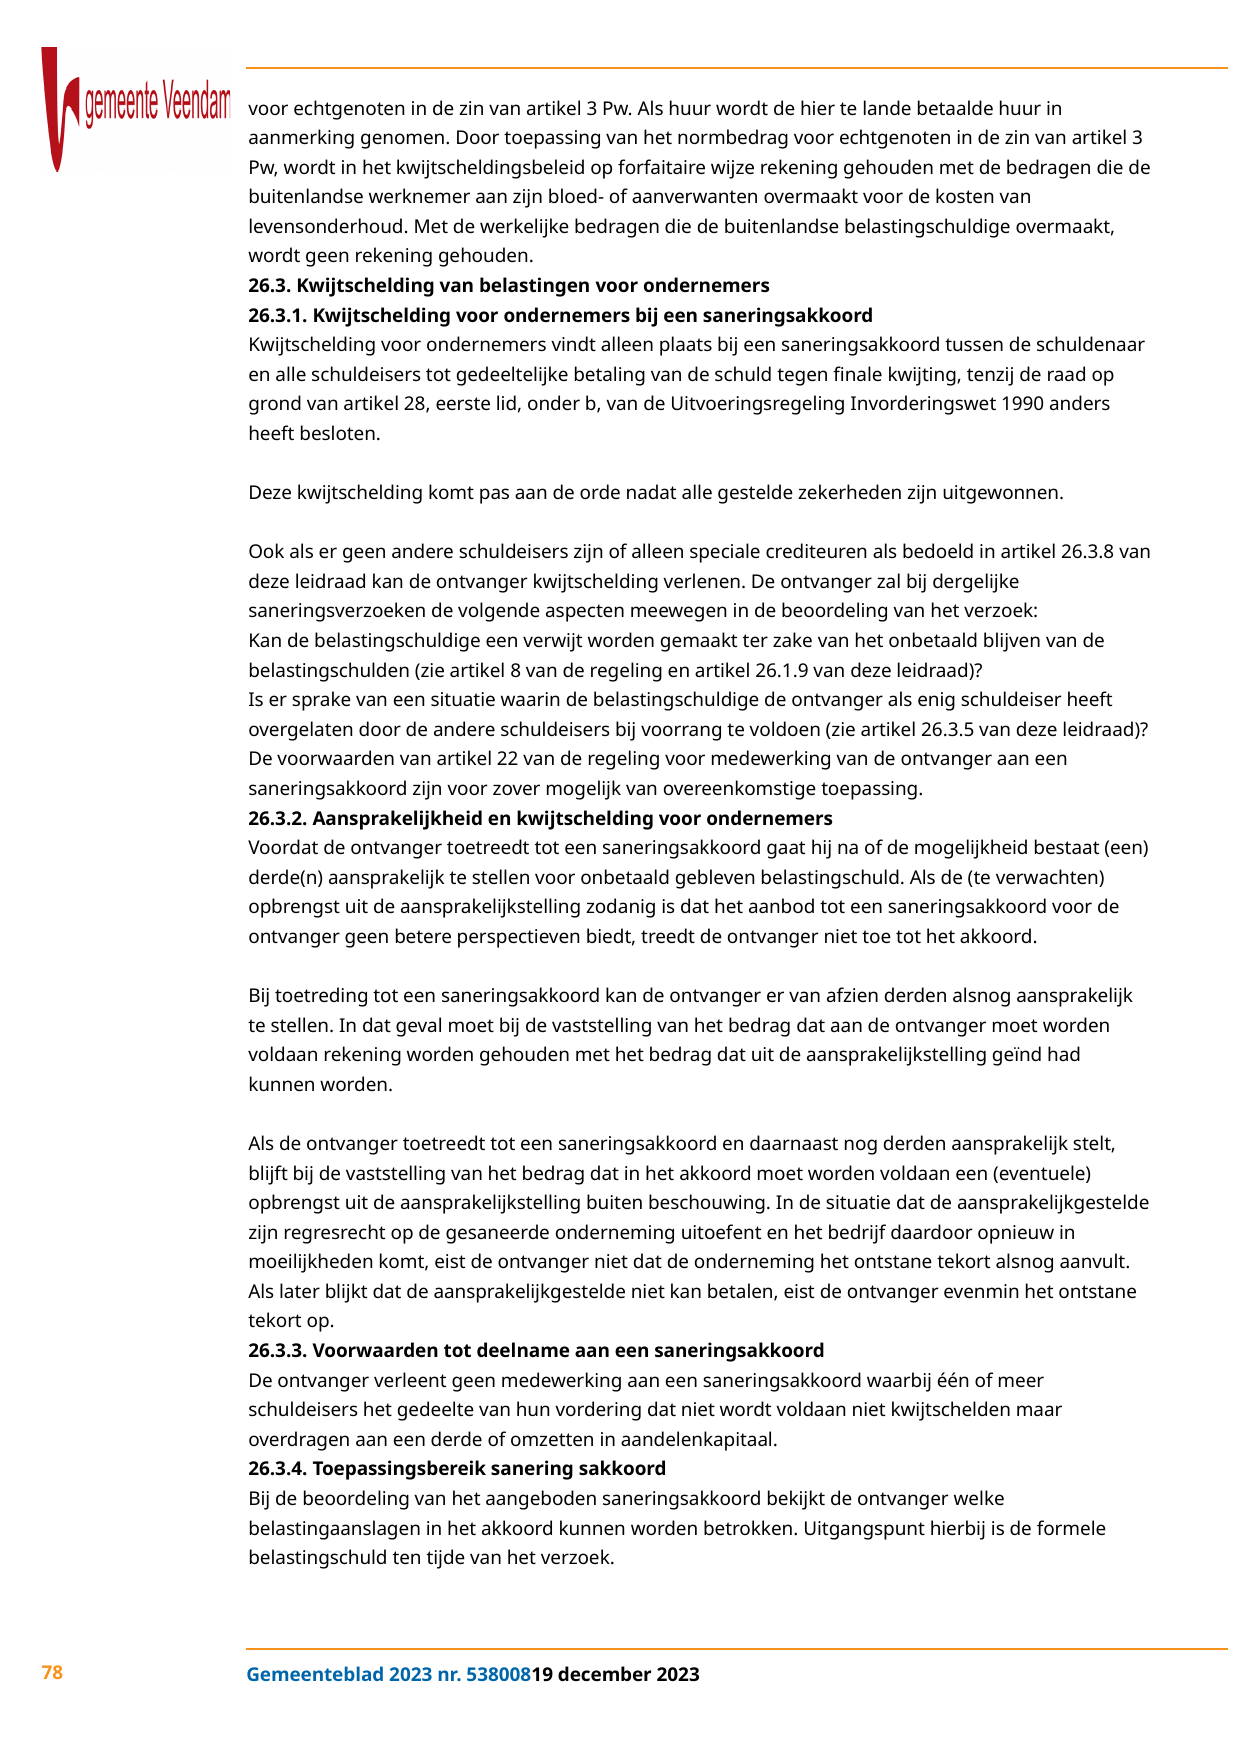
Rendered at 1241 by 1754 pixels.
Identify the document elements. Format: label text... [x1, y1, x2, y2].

text De ontvanger verleent geen medewerking aan een saneringsakkoord waarbij één of meer schuldeisers het gedeelte van hun vordering dat niet wordt voldaan niet kwijtschelden maar overdragen aan een derde of omzetten in aandelenkapitaal. [248, 1367, 1152, 1452]
picture [41, 47, 231, 172]
text 26.3.3. Voorwaarden tot deelname aan een saneringsakkoord [248, 1337, 1152, 1363]
text Is er sprake van een situatie waarin de belastingschuldige de ontvanger als enig schuldeiser heeft overgelaten door de andere schuldeisers bij voorrang te voldoen (zie artikel 26.3.5 van deze leidraad)? De voorwaarden van artikel 22 van de regeling voor medewerking van de ontvanger aan een saneringsakkoord zijn voor zover mogelijk van overeenkomstige toepassing. [248, 686, 1152, 801]
text Bij de beoordeling van het aangeboden saneringsakkoord bekijkt de ontvanger welke belastingaanslagen in het akkoord kunnen worden betrokken. Uitgangspunt hierbij is de formele belastingschuld ten tijde van het verzoek. [248, 1485, 1152, 1570]
text voor echtgenoten in de zin van artikel 3 Pw. Als huur wordt de hier te lande betaalde huur in aanmerking genomen. Door toepassing van het normbedrag voor echtgenoten in de zin van artikel 3 Pw, wordt in het kwijtscheldingsbeleid op forfaitaire wijze rekening gehouden met de bedragen die de buitenlandse werknemer aan zijn bloed- of aanverwanten overmaakt voor de kosten van levensonderhoud. Met de werkelijke bedragen die de buitenlandse belastingschuldige overmaakt, wordt geen rekening gehouden. [248, 95, 1152, 268]
text 26.3.4. Toepassingsbereik sanering sakkoord [248, 1456, 1152, 1481]
text 26.3.1. Kwijtschelding voor ondernemers bij een saneringsakkoord [248, 302, 1152, 328]
text Kwijtschelding voor ondernemers vindt alleen plaats bij een saneringsakkoord tussen de schuldenaar en alle schuldeisers tot gedeeltelijke betaling van de schuld tegen finale kwijting, tenzij de raad op grond van artikel 28, eerste lid, onder b, van de Uitvoeringsregeling Invorderingswet 1990 anders heeft besloten. [248, 331, 1152, 446]
text 26.3.2. Aansprakelijkheid en kwijtschelding voor ondernemers [248, 805, 1152, 831]
text 26.3. Kwijtschelding van belastingen voor ondernemers [248, 272, 1152, 298]
text Ook als er geen andere schuldeisers zijn of alleen speciale crediteuren als bedoeld in artikel 26.3.8 van deze leidraad kan de ontvanger kwijtschelding verlenen. De ontvanger zal bij dergelijke saneringsverzoeken de volgende aspecten meewegen in de beoordeling van het verzoek: [248, 538, 1152, 623]
text Deze kwijtschelding komt pas aan de orde nadat alle gestelde zekerheden zijn uitgewonnen. [248, 479, 1152, 505]
text Bij toetreding tot een saneringsakkoord kan de ontvanger er van afzien derden alsnog aansprakelijk te stellen. In dat geval moet bij de vaststelling van het bedrag dat aan de ontvanger moet worden voldaan rekening worden gehouden met het bedrag dat uit de aansprakelijkstelling geïnd had kunnen worden. [248, 982, 1152, 1097]
text Kan de belastingschuldige een verwijt worden gemaakt ter zake van het onbetaald blijven van de belastingschulden (zie artikel 8 van de regeling en artikel 26.1.9 van deze leidraad)? [248, 627, 1152, 683]
text Als de ontvanger toetreedt tot een saneringsakkoord en daarnaast nog derden aansprakelijk stelt, blijft bij de vaststelling van het bedrag dat in het akkoord moet worden voldaan een (eventuele) opbrengst uit de aansprakelijkstelling buiten beschouwing. In de situatie dat de aansprakelijkgestelde zijn regresrecht op de gesaneerde onderneming uitoefent en het bedrijf daardoor opnieuw in moeilijkheden komt, eist de ontvanger niet dat de onderneming het ontstane tekort alsnog aanvult. Als later blijkt dat de aansprakelijkgestelde niet kan betalen, eist de ontvanger evenmin het ontstane tekort op. [248, 1130, 1152, 1333]
text Voordat de ontvanger toetreedt tot een saneringsakkoord gaat hij na of de mogelijkheid bestaat (een) derde(n) aansprakelijk te stellen voor onbetaald gebleven belastingschuld. Als de (te verwachten) opbrengst uit de aansprakelijkstelling zodanig is dat het aanbod tot een saneringsakkoord voor de ontvanger geen betere perspectieven biedt, treedt de ontvanger niet toe tot het akkoord. [248, 834, 1152, 949]
